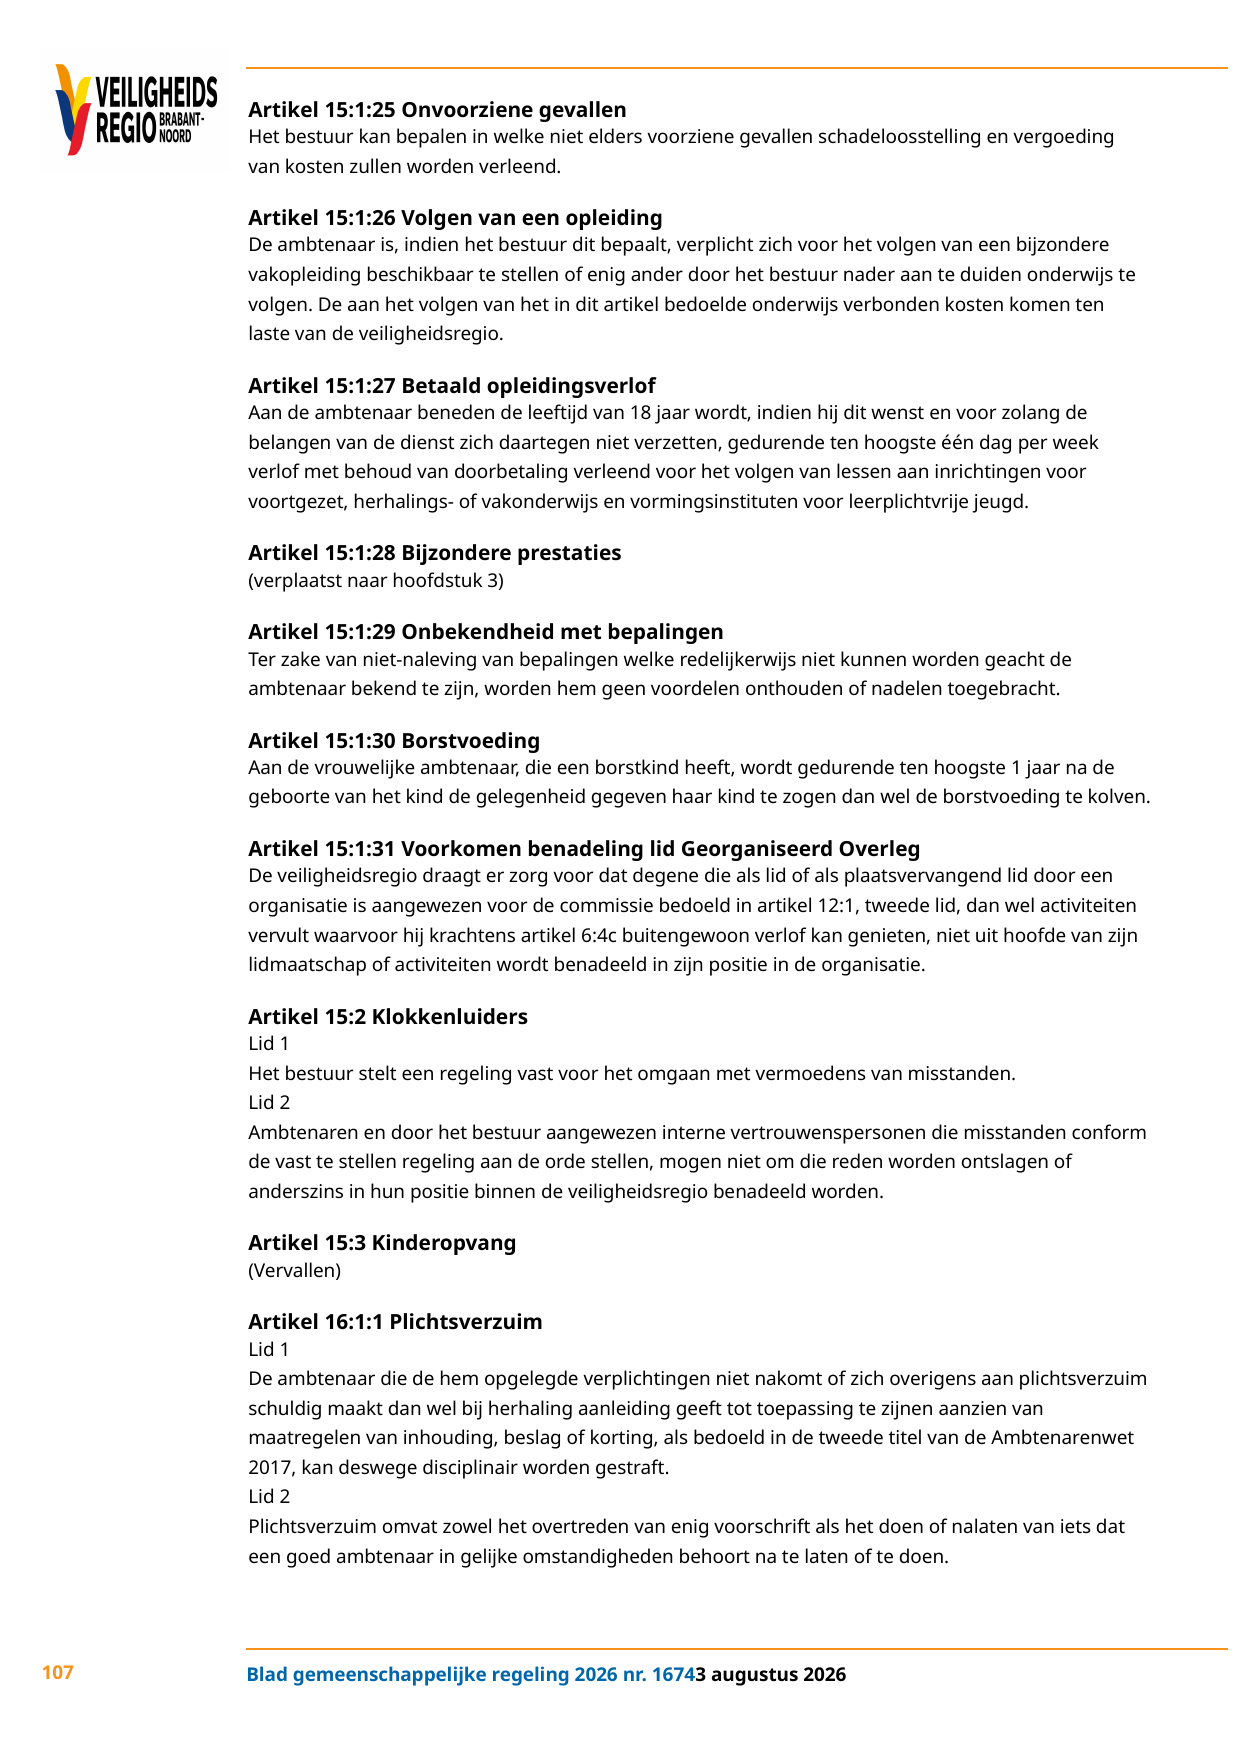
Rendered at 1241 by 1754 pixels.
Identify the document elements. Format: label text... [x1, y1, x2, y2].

text Artikel 15:1:31 Voorkomen benadeling lid Georganiseerd Overleg [248, 834, 1152, 863]
text Artikel 15:1:30 Borstvoeding [248, 726, 1152, 754]
text De ambtenaar is, indien het bestuur dit bepaalt, verplicht zich voor het volgen van een bijzondere vakopleiding beschikbaar te stellen of enig ander door het bestuur nader aan te duiden onderwijs te volgen. De aan het volgen van het in dit artikel bedoelde onderwijs verbonden kosten komen ten laste van de veiligheidsregio. [248, 232, 1152, 346]
text Lid 2 [248, 1484, 1152, 1509]
text Artikel 15:3 Kinderopvang [248, 1228, 1152, 1257]
text Artikel 15:2 Klokkenluiders [248, 1002, 1152, 1030]
text Lid 2 [248, 1089, 1152, 1115]
text De ambtenaar die de hem opgelegde verplichtingen niet nakomt of zich overigens aan plichtsverzuim schuldig maakt dan wel bij herhaling aanleiding geeft tot toepassing te zijnen aanzien van maatregelen van inhouding, beslag of korting, als bedoeld in de tweede titel van de Ambtenarenwet 2017, kan deswege disciplinair worden gestraft. [248, 1365, 1152, 1480]
text Artikel 15:1:28 Bijzondere prestaties [248, 538, 1152, 567]
text Het bestuur kan bepalen in welke niet elders voorziene gevallen schadeloosstelling en vergoeding van kosten zullen worden verleend. [248, 123, 1152, 178]
text Artikel 15:1:25 Onvoorziene gevallen [248, 95, 1152, 123]
text (verplaatst naar hoofdstuk 3) [248, 567, 1152, 593]
text Plichtsverzuim omvat zowel het overtreden van enig voorschrift als het doen of nalaten van iets dat een goed ambtenaar in gelijke omstandigheden behoort na te laten of te doen. [248, 1513, 1152, 1569]
text Lid 1 [248, 1030, 1152, 1056]
picture [41, 47, 231, 172]
text De veiligheidsregio draagt er zorg voor dat degene die als lid of als plaatsvervangend lid door een organisatie is aangewezen voor de commissie bedoeld in artikel 12:1, tweede lid, dan wel activiteiten vervult waarvoor hij krachtens artikel 6:4c buitengewoon verlof kan genieten, niet uit hoofde van zijn lidmaatschap of activiteiten wordt benadeeld in zijn positie in de organisatie. [248, 863, 1152, 977]
text Lid 1 [248, 1336, 1152, 1362]
text Aan de ambtenaar beneden de leeftijd van 18 jaar wordt, indien hij dit wenst en voor zolang de belangen van de dienst zich daartegen niet verzetten, gedurende ten hoogste één dag per week verlof met behoud van doorbetaling verleend voor het volgen van lessen aan inrichtingen voor voortgezet, herhalings- of vakonderwijs en vormingsinstituten voor leerplichtvrije jeugd. [248, 399, 1152, 514]
text Ambtenaren en door het bestuur aangewezen interne vertrouwenspersonen die misstanden conform de vast te stellen regeling aan de orde stellen, mogen niet om die reden worden ontslagen of anderszins in hun positie binnen de veiligheidsregio benadeeld worden. [248, 1119, 1152, 1204]
text Artikel 15:1:29 Onbekendheid met bepalingen [248, 617, 1152, 646]
text Ter zake van niet-naleving van bepalingen welke redelijkerwijs niet kunnen worden geacht de ambtenaar bekend te zijn, worden hem geen voordelen onthouden of nadelen toegebracht. [248, 646, 1152, 701]
text Artikel 15:1:26 Volgen van een opleiding [248, 203, 1152, 232]
text (Vervallen) [248, 1257, 1152, 1283]
text Aan de vrouwelijke ambtenaar, die een borstkind heeft, wordt gedurende ten hoogste 1 jaar na de geboorte van het kind de gelegenheid gegeven haar kind te zogen dan wel de borstvoeding te kolven. [248, 754, 1152, 809]
text Artikel 15:1:27 Betaald opleidingsverlof [248, 371, 1152, 399]
text Artikel 16:1:1 Plichtsverzuim [248, 1307, 1152, 1336]
text Het bestuur stelt een regeling vast voor het omgaan met vermoedens van misstanden. [248, 1060, 1152, 1086]
